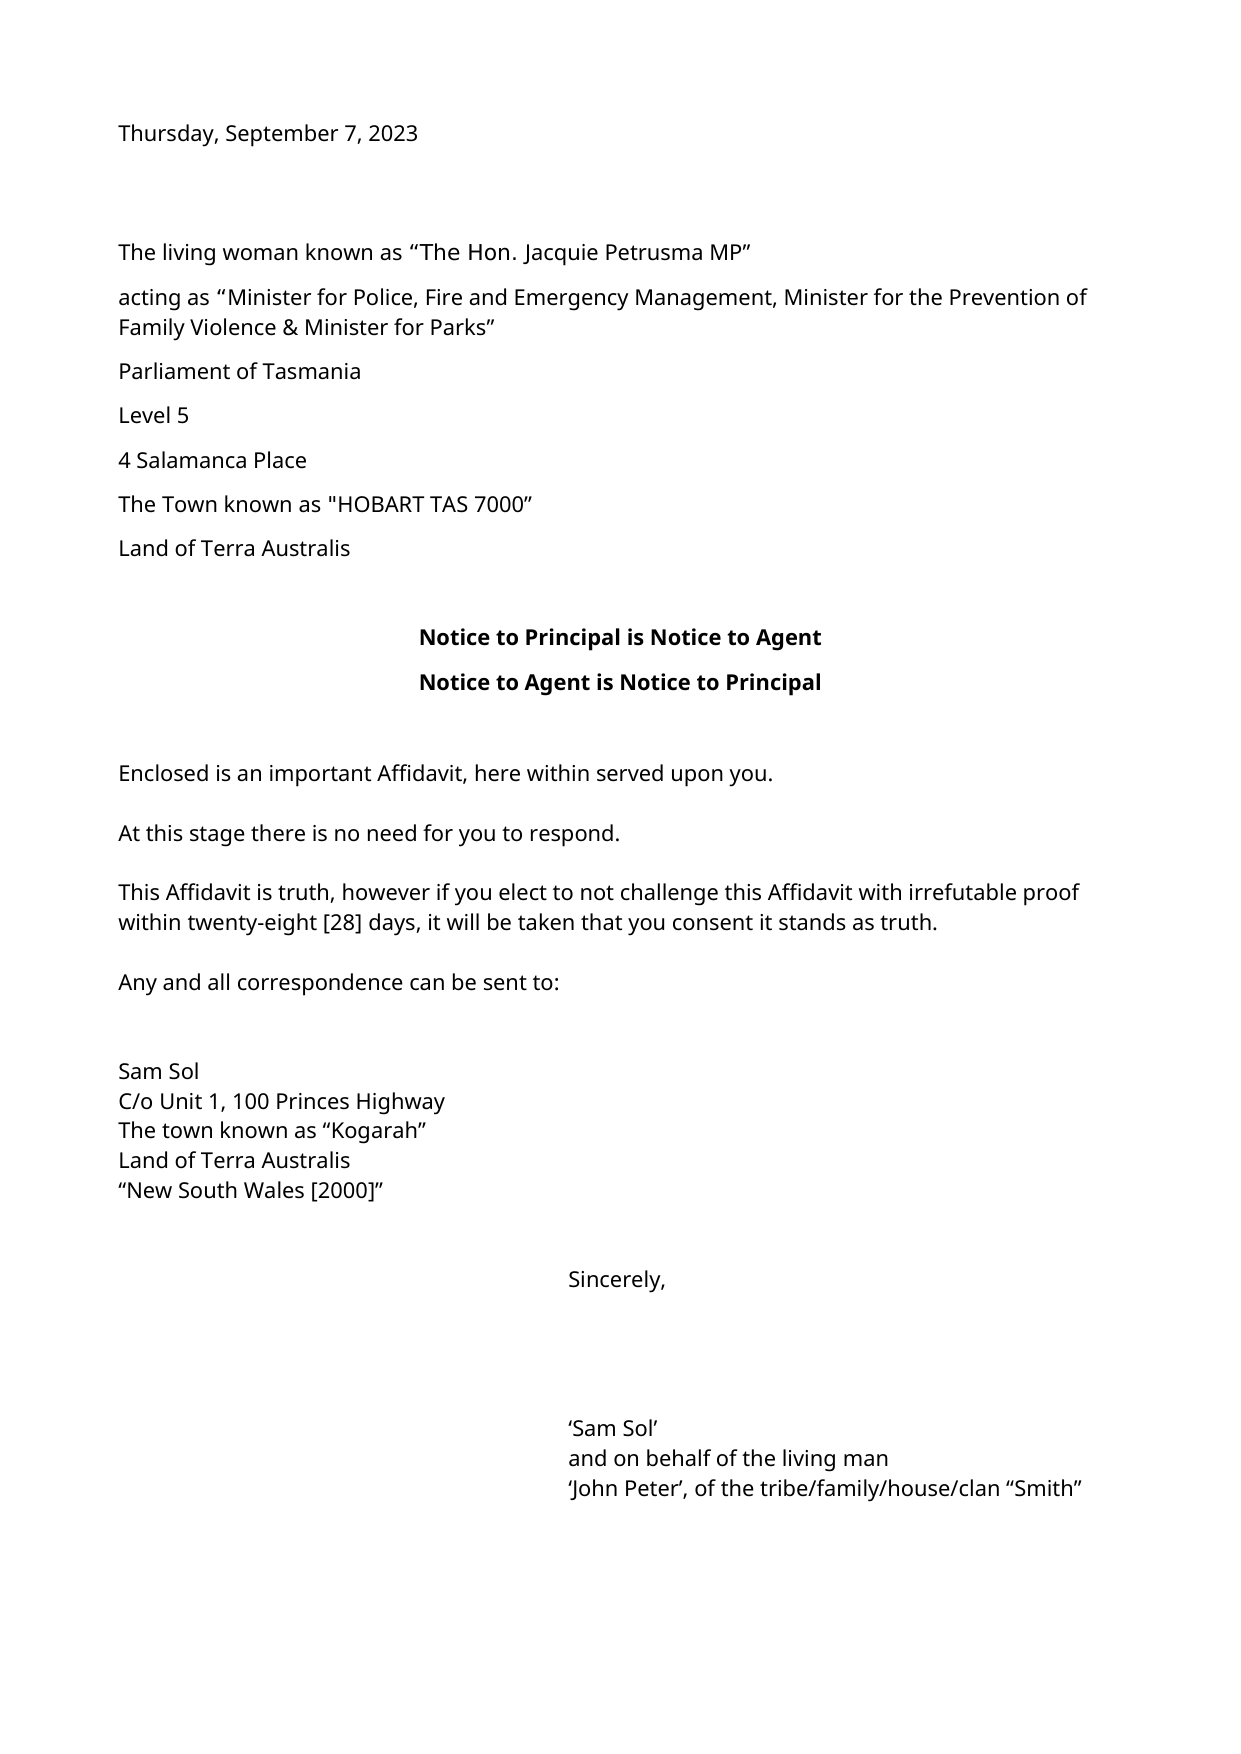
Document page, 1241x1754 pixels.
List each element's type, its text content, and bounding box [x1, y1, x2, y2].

text Notice to Principal is Notice to Agent [118, 622, 1122, 652]
text Parliament of Tasmania [118, 356, 1122, 386]
text This Affidavit is truth, however if you elect to not challenge this Affidavit with irrefutable proof within twenty-eight [28] days, it will be taken that you consent it stands as truth. [118, 877, 1122, 937]
text ‘John Peter’, of the tribe/family/house/clan “Smith” [568, 1473, 1122, 1503]
text The town known as “Kogarah” [118, 1115, 1122, 1145]
text The living woman known as “The Hon. Jacquie Petrusma MP” [118, 237, 1122, 267]
text Land of Terra Australis [118, 533, 1122, 563]
text Land of Terra Australis [118, 1145, 1122, 1175]
text Sincerely, [568, 1264, 1122, 1294]
text Notice to Agent is Notice to Principal [118, 666, 1122, 696]
text Sam Sol [118, 1056, 1122, 1086]
text “New South Wales [2000]” [118, 1175, 1122, 1205]
text 4 Salamanca Place [118, 444, 1122, 474]
text Thursday, September 7, 2023 [118, 118, 1122, 148]
text Enclosed is an important Affidavit, here within served upon you. [118, 758, 1122, 788]
text acting as “Minister for Police, Fire and Emergency Management, Minister for the Prevention of Family Violence & Minister for Parks” [118, 282, 1122, 341]
text Level 5 [118, 400, 1122, 430]
text The Town known as "HOBART TAS 7000” [118, 489, 1122, 519]
text ‘Sam Sol’ [568, 1413, 1122, 1443]
text At this stage there is no need for you to respond. [118, 817, 1122, 847]
text Any and all correspondence can be sent to: [118, 966, 1122, 996]
text and on behalf of the living man [568, 1443, 1122, 1473]
text C/o Unit 1, 100 Princes Highway [118, 1086, 1122, 1115]
